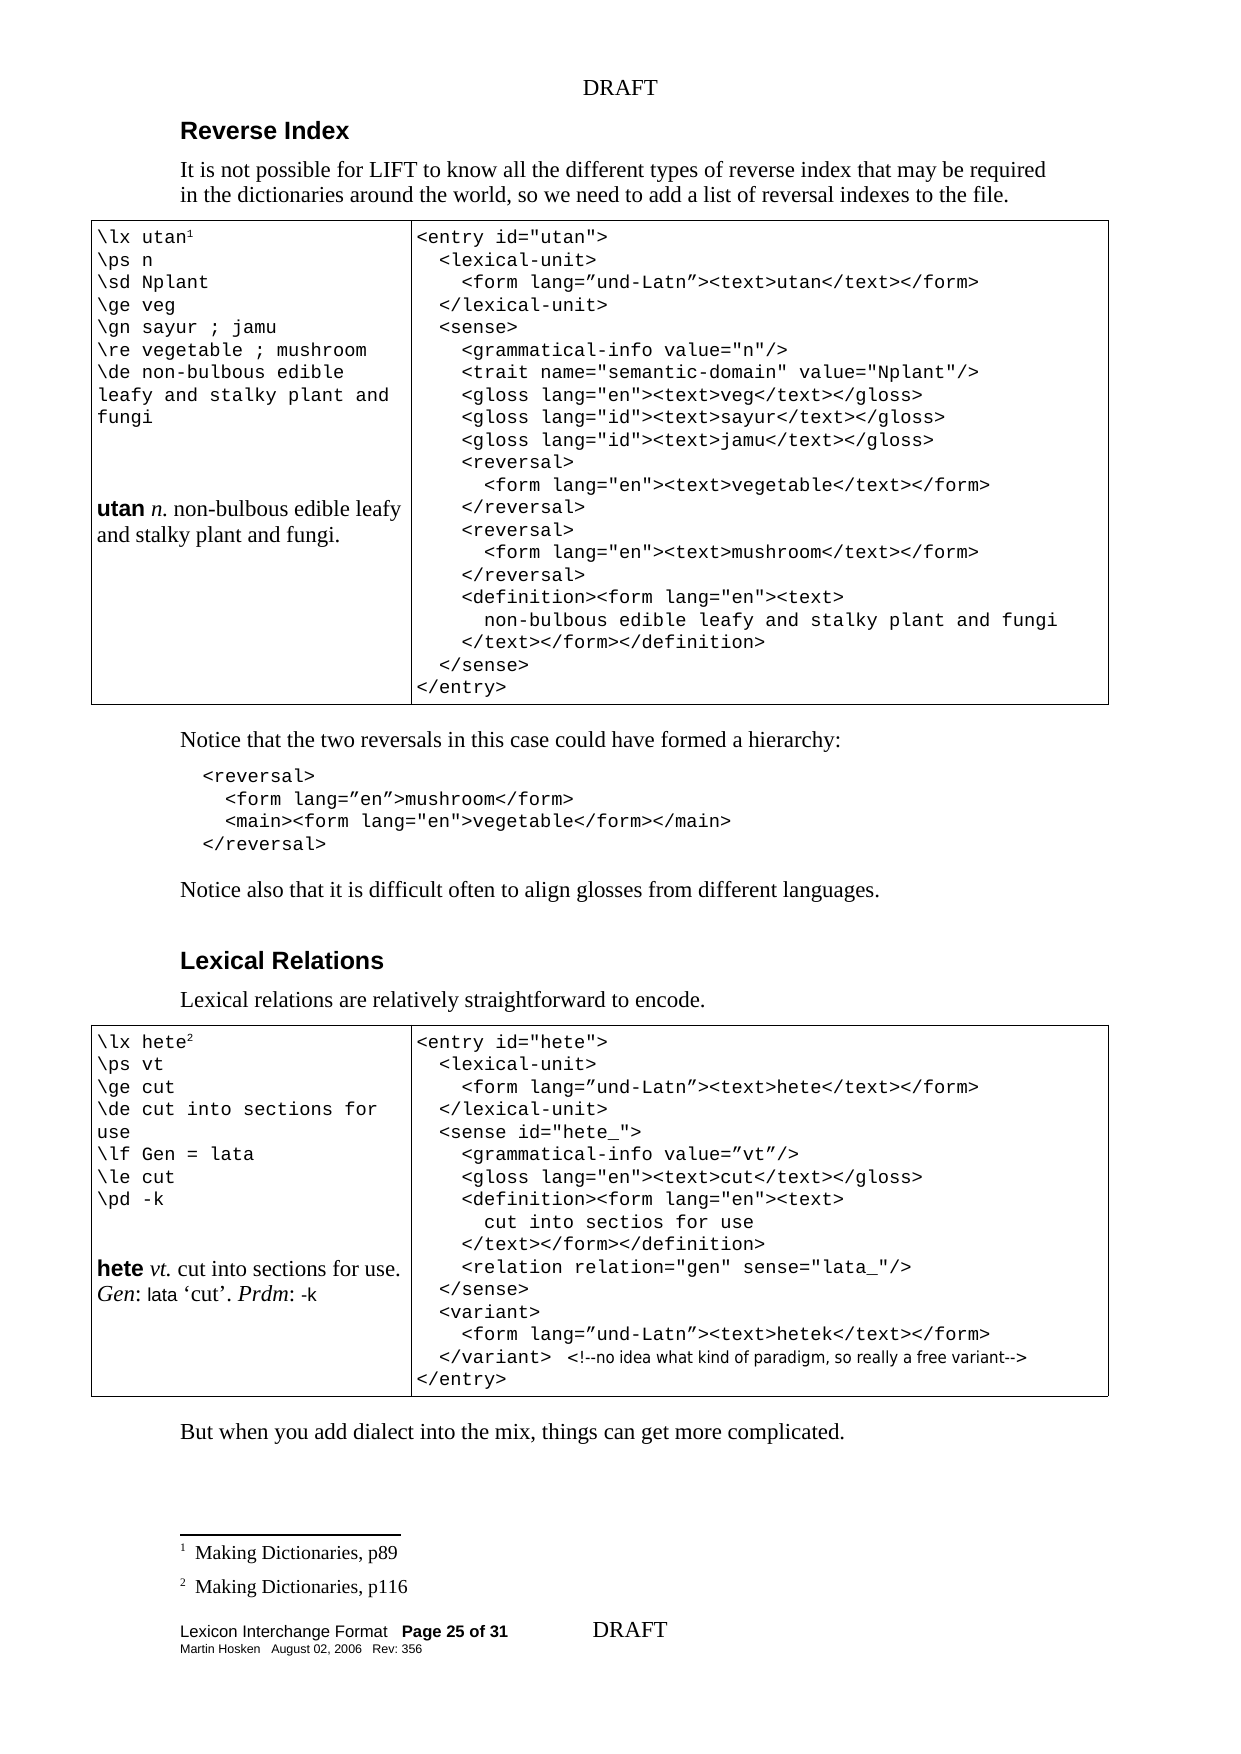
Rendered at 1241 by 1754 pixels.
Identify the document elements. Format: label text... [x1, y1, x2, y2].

table_header <entry id="utan"> <lexical-unit> <form lang=”und-Latn”><text>utan</text></form> </lexical-unit> <sense> <grammatical-info value="n"/> <trait name="semantic-domain" value="Nplant"/> <gloss lang="en"><text>veg</text></gloss> <gloss lang="id"><text>sayur</text></gloss> <gloss lang="id"><text>jamu</text></gloss> <reversal> <form lang="en"><text>vegetable</text></form> </reversal> <reversal> <form lang="en"><text>mushroom</text></form> </reversal> <definition><form lang="en"><text> non-bulbous edible leafy and stalky plant and fungi </text></form></definition> </sense> </entry> [412, 221, 1108, 704]
table_header <entry id="hete"> <lexical-unit> <form lang=”und-Latn”><text>hete</text></form> </lexical-unit> <sense id="hete_"> <grammatical-info value=”vt”/> <gloss lang="en"><text>cut</text></gloss> <definition><form lang="en"><text> cut into sectios for use </text></form></definition> <relation relation="gen" sense="lata_"/> </sense> <variant> <form lang=”und-Latn”><text>hetek</text></form> </variant> <!--no idea what kind of paradigm, so really a free variant--> </entry> [412, 1026, 1108, 1396]
text Notice that the two reversals in this case could have formed a hierarchy: [180, 727, 1061, 752]
text Notice also that it is difficult often to align glosses from different languages. [180, 877, 1061, 903]
text <form lang=”en”>mushroom</form> [180, 787, 1061, 810]
subtitle Reverse Index [180, 117, 1061, 145]
table_header \lx hete \ps vt \ge cut \de cut into sections for use \lf Gen = lata \le cut \pd -k hete vt. cut into sections for use. Gen: lata ‘cut’. Prdm: -k [92, 1026, 411, 1396]
text It is not possible for LIFT to know all the different types of reverse index that may be required in the dictionaries around the world, so we need to add a list of reversal indexes to the file. [180, 157, 1061, 208]
text Lexical relations are relatively straightforward to encode. [180, 987, 1061, 1012]
text <reversal> [180, 765, 1061, 787]
table_header \lx utan \ps n \sd Nplant \ge veg \gn sayur ; jamu \re vegetable ; mushroom \de non-bulbous edible leafy and stalky plant and fungi utan n. non-bulbous edible leafy and stalky plant and fungi. [92, 221, 411, 704]
text </reversal> [180, 832, 1061, 855]
text <main><form lang="en">vegetable</form></main> [180, 810, 1061, 832]
subtitle Lexical Relations [180, 947, 1061, 974]
text But when you add dialect into the mix, things can get more complicated. [180, 1419, 1061, 1444]
